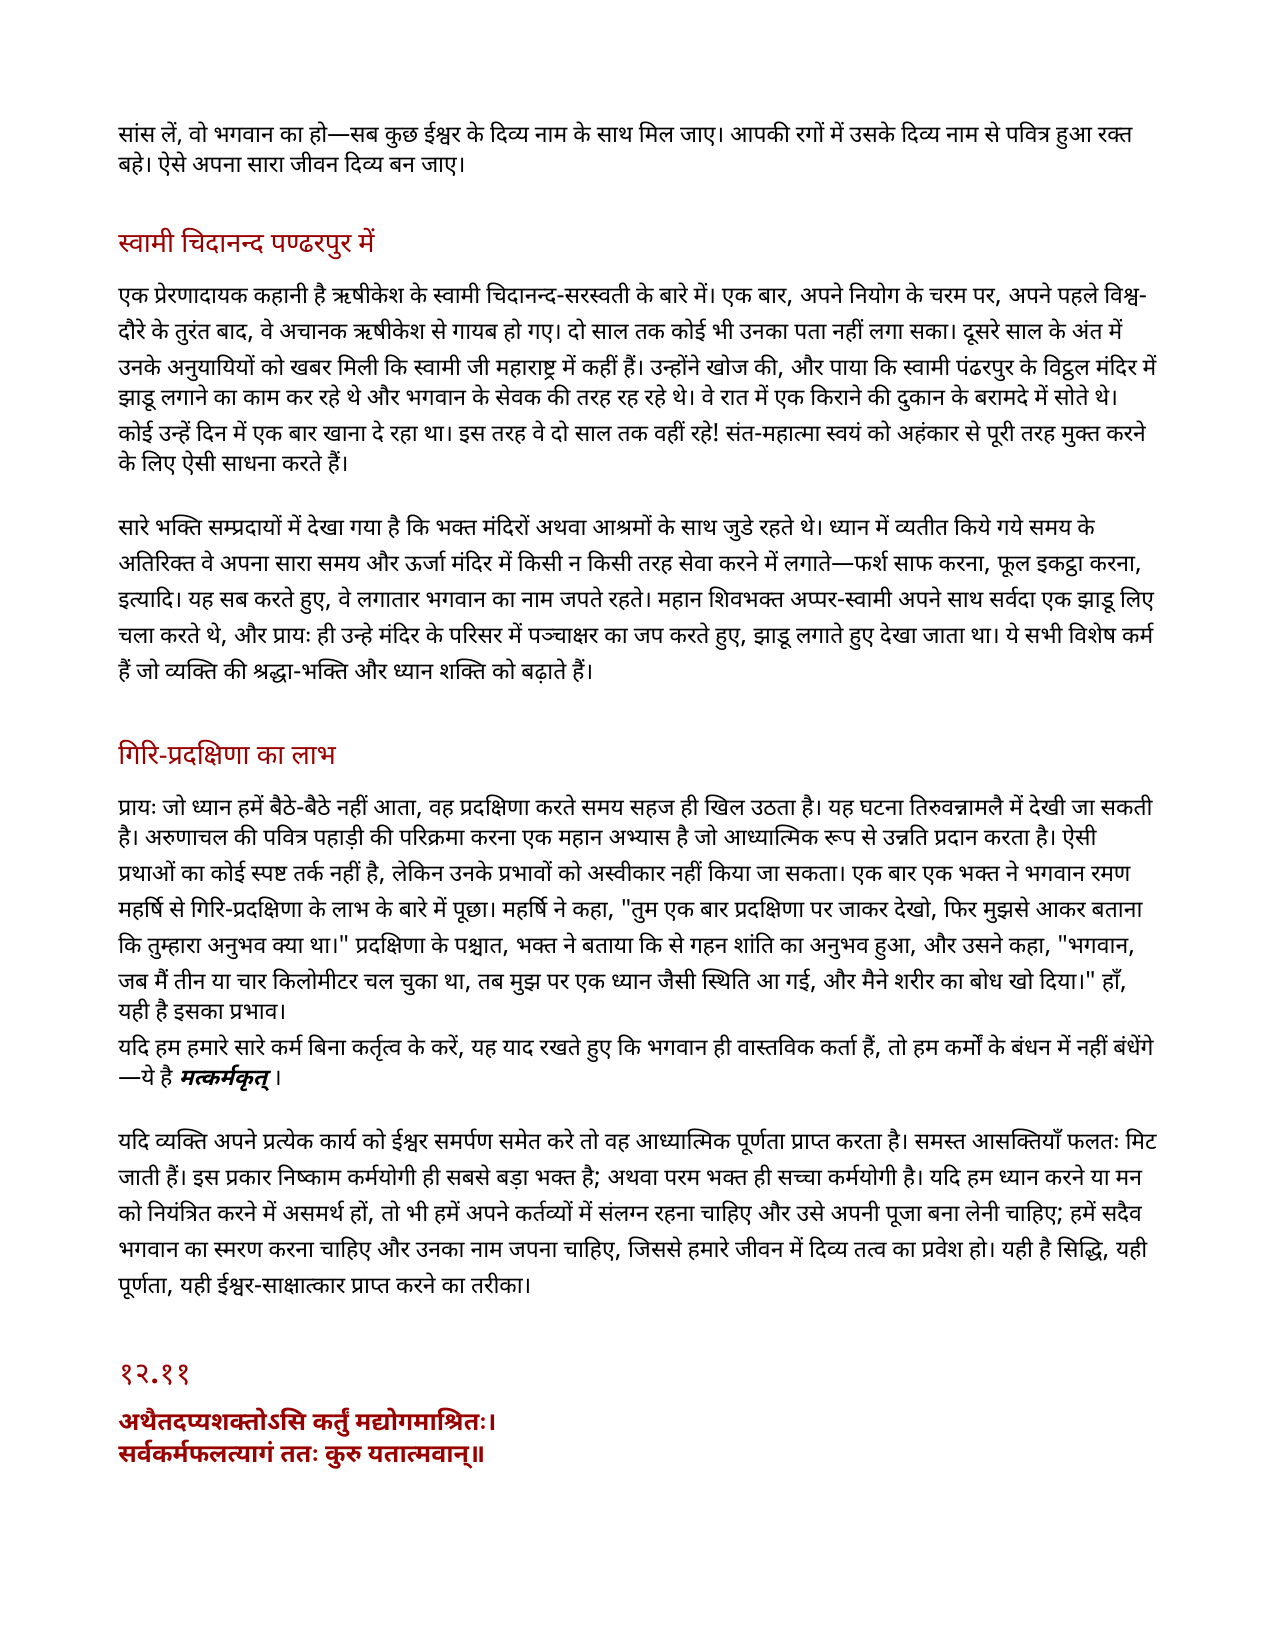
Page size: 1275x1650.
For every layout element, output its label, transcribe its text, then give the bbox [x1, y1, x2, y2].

subtitle १२.११ [118, 1352, 1157, 1395]
text सारे भक्ति सम्प्रदायों में देखा गया है कि भक्त मंदिरों अथवा आश्रमों के साथ जुडे रहते थे। ध्यान में व्यतीत किये गये समय के अतिरिक्त वे अपना सारा समय और ऊर्जा मंदिर में किसी न किसी तरह सेवा करने में लगाते—फर्श साफ करना, फूल इकट्ठा करना, इत्यादि। यह सब करते हुए, वे लगातार भगवान का नाम जपते रहते। महान शिवभक्त अप्पर-स्वामी अपने साथ सर्वदा एक झाडू लिए चला करते थे, और प्रायः ही उन्हे मंदिर के परिसर में पञ्चाक्षर का जप करते हुए, झाडू लगाते हुए देखा जाता था। ये सभी विशेष कर्म हैं जो व्यक्ति की श्रद्धा-भक्ति और ध्यान शक्ति को बढ़ाते हैं। [118, 515, 1157, 689]
text एक प्रेरणादायक कहानी है ऋषीकेश के स्वामी चिदानन्द-सरस्वती के बारे में। एक बार, अपने नियोग के चरम पर, अपने पहले विश्व-दौरे के तुरंत बाद, वे अचानक ऋषीकेश से गायब हो गए। दो साल तक कोई भी उनका पता नहीं लगा सका। दूसरे साल के अंत में उनके अनुयायियों को खबर मिली कि स्वामी जी महाराष्ट्र में कहीं हैं। उन्होंने खोज की, और पाया कि स्वामी पंढरपुर के विट्ठल मंदिर में झाडू लगाने का काम कर रहे थे और भगवान के सेवक की तरह रह रहे थे। वे रात में एक किराने की दुकान के बरामदे में सोते थे। कोई उन्हें दिन में एक बार खाना दे रहा था। इस तरह वे दो साल तक वहीं रहे! संत-महात्मा स्वयं को अहंकार से पूरी तरह मुक्त करने के लिए ऐसी साधना करते हैं। [118, 276, 1157, 481]
text प्रायः जो ध्यान हमें बैठे-बैठे नहीं आता, वह प्रदक्षिणा करते समय सहज ही खिल उठता है। यह घटना तिरुवन्नामलै में देखी जा सकती है। अरुणाचल की पवित्र पहाड़ी की परिक्रमा करना एक महान अभ्यास है जो आध्यात्मिक रूप से उन्नति प्रदान करता है। ऐसी प्रथाओं का कोई स्पष्ट तर्क नहीं है, लेकिन उनके प्रभावों को अस्वीकार नहीं किया जा सकता। एक बार एक भक्त ने भगवान रमण महर्षि से गिरि-प्रदक्षिणा के लाभ के बारे में पूछा। महर्षि ने कहा, "तुम एक बार प्रदक्षिणा पर जाकर देखो, फिर मुझसे आकर बताना कि तुम्हारा अनुभव क्या था।" प्रदक्षिणा के पश्चात, भक्त ने बताया कि से गहन शांति का अनुभव हुआ, और उसने कहा, "भगवान, जब मैं तीन या चार किलोमीटर चल चुका था, तब मुझ पर एक ध्यान जैसी स्थिति आ गई, और मैने शरीर का बोध खो दिया।" हाँ, यही है इसका प्रभाव। [118, 788, 1157, 1029]
text यदि व्यक्ति अपने प्रत्येक कार्य को ईश्वर समर्पण समेत करे तो वह आध्यात्मिक पूर्णता प्राप्त करता है। समस्त आसक्तियाँ फलतः मिट जाती हैं। इस प्रकार निष्काम कर्मयोगी ही सबसे बड़ा भक्त है; अथवा परम भक्त ही सच्चा कर्मयोगी है। यदि हम ध्यान करने या मन को नियंत्रित करने में असमर्थ हों, तो भी हमें अपने कर्तव्यों में संलग्न रहना चाहिए और उसे अपनी पूजा बना लेनी चाहिए; हमें सदैव भगवान का स्मरण करना चाहिए और उनका नाम जपना चाहिए, जिससे हमारे जीवन में दिव्य तत्व का प्रवेश हो। यही है सिद्धि, यही पूर्णता, यही ईश्वर-साक्षात्कार प्राप्त करने का तरीका। [118, 1129, 1157, 1303]
subtitle गिरि-प्रदक्षिणा का लाभ [118, 736, 1157, 776]
text सांस लें, वो भगवान का हो—सब कुछ ईश्वर के दिव्य नाम के साथ मिल जाए। आपकी रगों में उसके दिव्य नाम से पवित्र हुआ रक्त बहे। ऐसे अपना सारा जीवन दिव्य बन जाए। [118, 118, 1157, 182]
text अथैतदप्यशक्तोऽसि कर्तुं मद्योगमाश्रितः। [118, 1407, 1157, 1440]
text यदि हम हमारे सारे कर्म बिना कर्तृत्व के करें, यह याद रखते हुए कि भगवान ही वास्तविक कर्ता हैं, तो हम कर्मों के बंधन में नहीं बंधेंगे—ये है मत्कर्मकृत् । [118, 1029, 1157, 1095]
subtitle स्वामी चिदानन्द पण्ढरपुर में [118, 228, 1157, 264]
text सर्वकर्मफलत्यागं ततः कुरु यतात्मवान्॥ [118, 1440, 1157, 1473]
